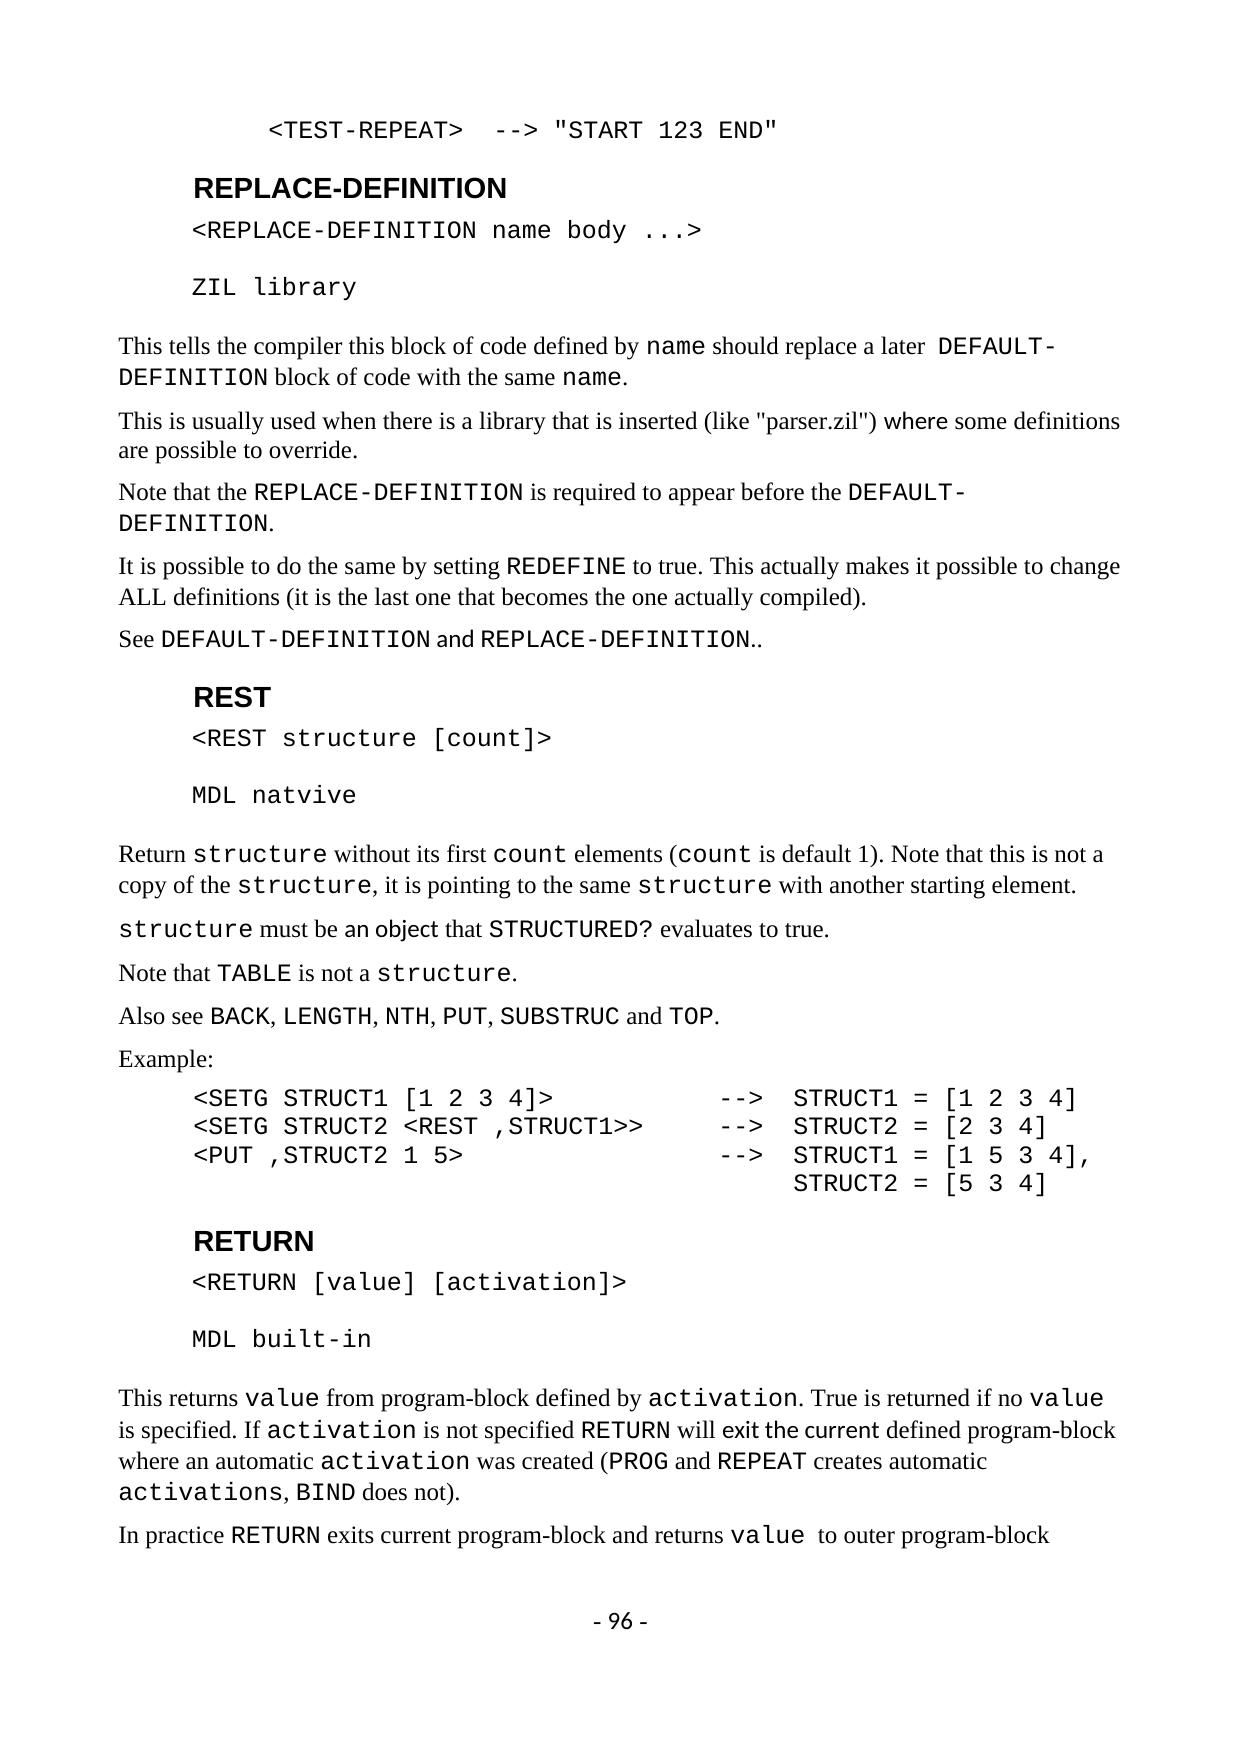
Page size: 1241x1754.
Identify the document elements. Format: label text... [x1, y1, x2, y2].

subtitle REPLACE-DEFINITION [118, 171, 1122, 205]
text <REST structure [count]> [192, 726, 1122, 754]
text <TEST-REPEAT> --> "START 123 END" [118, 118, 1122, 146]
text Example: [118, 1044, 1122, 1073]
text <RETURN [value] [activation]> [192, 1270, 1122, 1298]
text Also see BACK, LENGTH, NTH, PUT, SUBSTRUC and TOP. [118, 1001, 1122, 1032]
text <REPLACE-DEFINITION name body ...> [192, 217, 1122, 246]
text See DEFAULT-DEFINITION and REPLACE-DEFINITION.. [118, 623, 1122, 655]
text This tells the compiler this block of code defined by name should replace a later DEFAULT-DEFINITION block of code with the same name. [118, 331, 1122, 392]
text Note that TABLE is not a structure. [118, 958, 1122, 988]
text Note that the REPLACE-DEFINITION is required to appear before the DEFAULT-DEFINITION. [118, 477, 1122, 538]
text structure must be an object that STRUCTURED? evaluates to true. [118, 913, 1122, 945]
text ZIL library [192, 274, 1122, 302]
text MDL built-in [192, 1327, 1122, 1355]
subtitle RETURN [118, 1224, 1122, 1257]
text This is usually used when there is a library that is inserted (like "parser.zil") where some definitions are possible to override. [118, 405, 1122, 464]
text <SETG STRUCT1 [1 2 3 4]> --> STRUCT1 = [1 2 3 4] <SETG STRUCT2 <REST ,STRUCT1>> --> STRUCT2 = [2 3 4] <PUT ,STRUCT2 1 5> --> STRUCT1 = [1 5 3 4], STRUCT2 = [5 3 4] [118, 1086, 1122, 1199]
text MDL natvive [192, 782, 1122, 811]
text In practice RETURN exits current program-block and returns value to outer program-block [118, 1520, 1122, 1551]
text It is possible to do the same by setting REDEFINE to true. This actually makes it possible to change ALL definitions (it is the last one that becomes the one actually compiled). [118, 551, 1122, 611]
subtitle REST [118, 680, 1122, 713]
text This returns value from program-block defined by activation. True is returned if no value is specified. If activation is not specified RETURN will exit the current defined program-block where an automatic activation was created (PROG and REPEAT creates automatic activations, BIND does not). [118, 1383, 1122, 1507]
text Return structure without its first count elements (count is default 1). Note that this is not a copy of the structure, it is pointing to the same structure with another starting element. [118, 839, 1122, 901]
